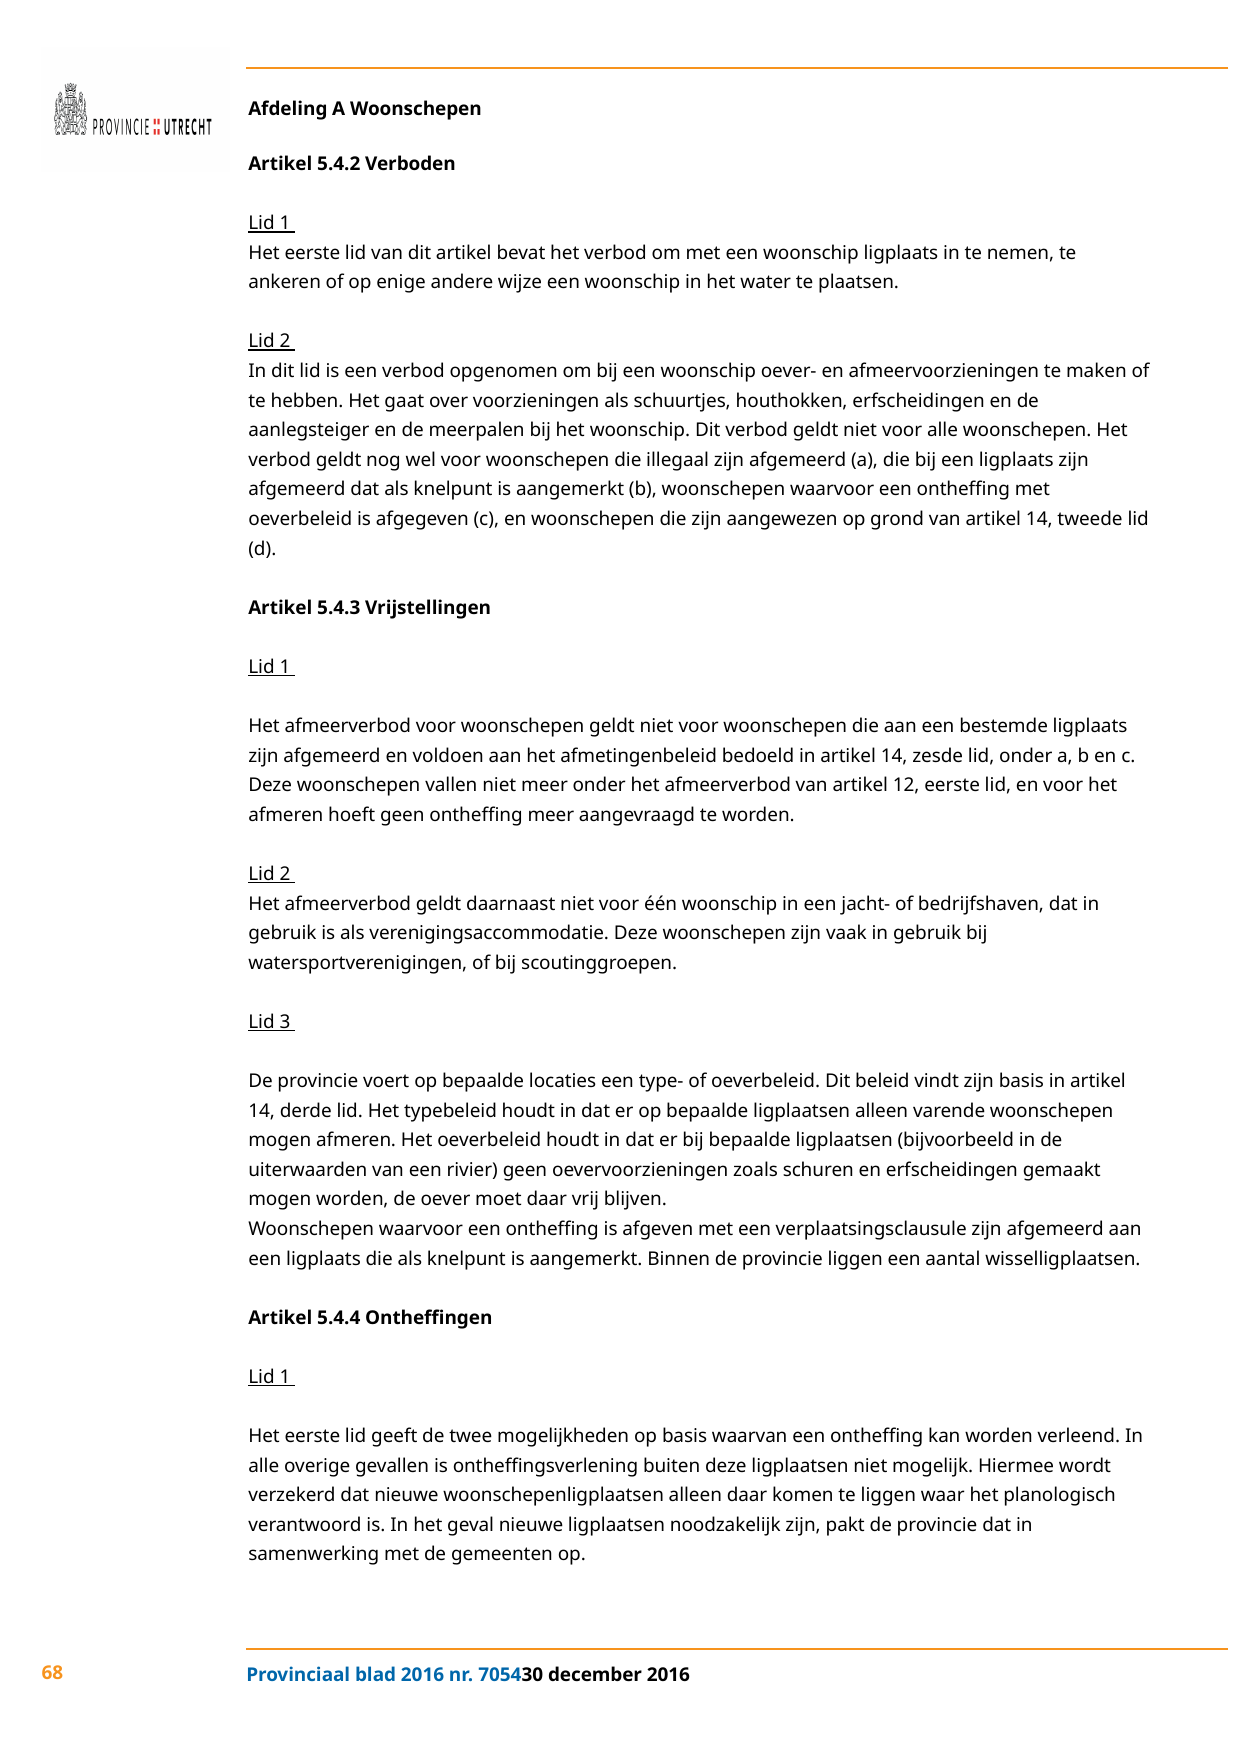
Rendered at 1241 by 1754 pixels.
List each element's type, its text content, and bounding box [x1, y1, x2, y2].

text Afdeling A Woonschepen [248, 95, 1152, 121]
text Artikel 5.4.2 Verboden [248, 150, 1152, 176]
text Lid 1 [248, 653, 1152, 679]
text Artikel 5.4.3 Vrijstellingen [248, 594, 1152, 619]
text Lid 2 [248, 328, 1152, 353]
text Het afmeerverbod voor woonschepen geldt niet voor woonschepen die aan een bestemde ligplaats zijn afgemeerd en voldoen aan het afmetingenbeleid bedoeld in artikel 14, zesde lid, onder a, b en c. Deze woonschepen vallen niet meer onder het afmeerverbod van artikel 12, eerste lid, en voor het afmeren hoeft geen ontheffing meer aangevraagd te worden. [248, 712, 1152, 827]
text Lid 2 [248, 860, 1152, 886]
text Lid 1 [248, 209, 1152, 235]
text Woonschepen waarvoor een ontheffing is afgeven met een verplaatsingsclausule zijn afgemeerd aan een ligplaats die als knelpunt is aangemerkt. Binnen de provincie liggen een aantal wisselligplaatsen. [248, 1215, 1152, 1270]
text Het afmeerverbod geldt daarnaast niet voor één woonschip in een jacht- of bedrijfshaven, dat in gebruik is als verenigingsaccommodatie. Deze woonschepen zijn vaak in gebruik bij watersportverenigingen, of bij scoutinggroepen. [248, 890, 1152, 974]
text Het eerste lid van dit artikel bevat het verbod om met een woonschip ligplaats in te nemen, te ankeren of op enige andere wijze een woonschip in het water te plaatsen. [248, 239, 1152, 294]
picture [41, 47, 231, 172]
text Het eerste lid geeft de twee mogelijkheden op basis waarvan een ontheffing kan worden verleend. In alle overige gevallen is ontheffingsverlening buiten deze ligplaatsen niet mogelijk. Hiermee wordt verzekerd dat nieuwe woonschepenligplaatsen alleen daar komen te liggen waar het planologisch verantwoord is. In het geval nieuwe ligplaatsen noodzakelijk zijn, pakt de provincie dat in samenwerking met de gemeenten op. [248, 1422, 1152, 1566]
text In dit lid is een verbod opgenomen om bij een woonschip oever- en afmeervoorzieningen te maken of te hebben. Het gaat over voorzieningen als schuurtjes, houthokken, erfscheidingen en de aanlegsteiger en de meerpalen bij het woonschip. Dit verbod geldt niet voor alle woonschepen. Het verbod geldt nog wel voor woonschepen die illegaal zijn afgemeerd (a), die bij een ligplaats zijn afgemeerd dat als knelpunt is aangemerkt (b), woonschepen waarvoor een ontheffing met oeverbeleid is afgegeven (c), en woonschepen die zijn aangewezen op grond van artikel 14, tweede lid (d). [248, 357, 1152, 560]
text Lid 1 [248, 1363, 1152, 1389]
text Lid 3 [248, 1008, 1152, 1034]
text De provincie voert op bepaalde locaties een type- of oeverbeleid. Dit beleid vindt zijn basis in artikel 14, derde lid. Het typebeleid houdt in dat er op bepaalde ligplaatsen alleen varende woonschepen mogen afmeren. Het oeverbeleid houdt in dat er bij bepaalde ligplaatsen (bijvoorbeeld in de uiterwaarden van een rivier) geen oevervoorzieningen zoals schuren en erfscheidingen gemaakt mogen worden, de oever moet daar vrij blijven. [248, 1067, 1152, 1211]
text Artikel 5.4.4 Ontheffingen [248, 1304, 1152, 1329]
